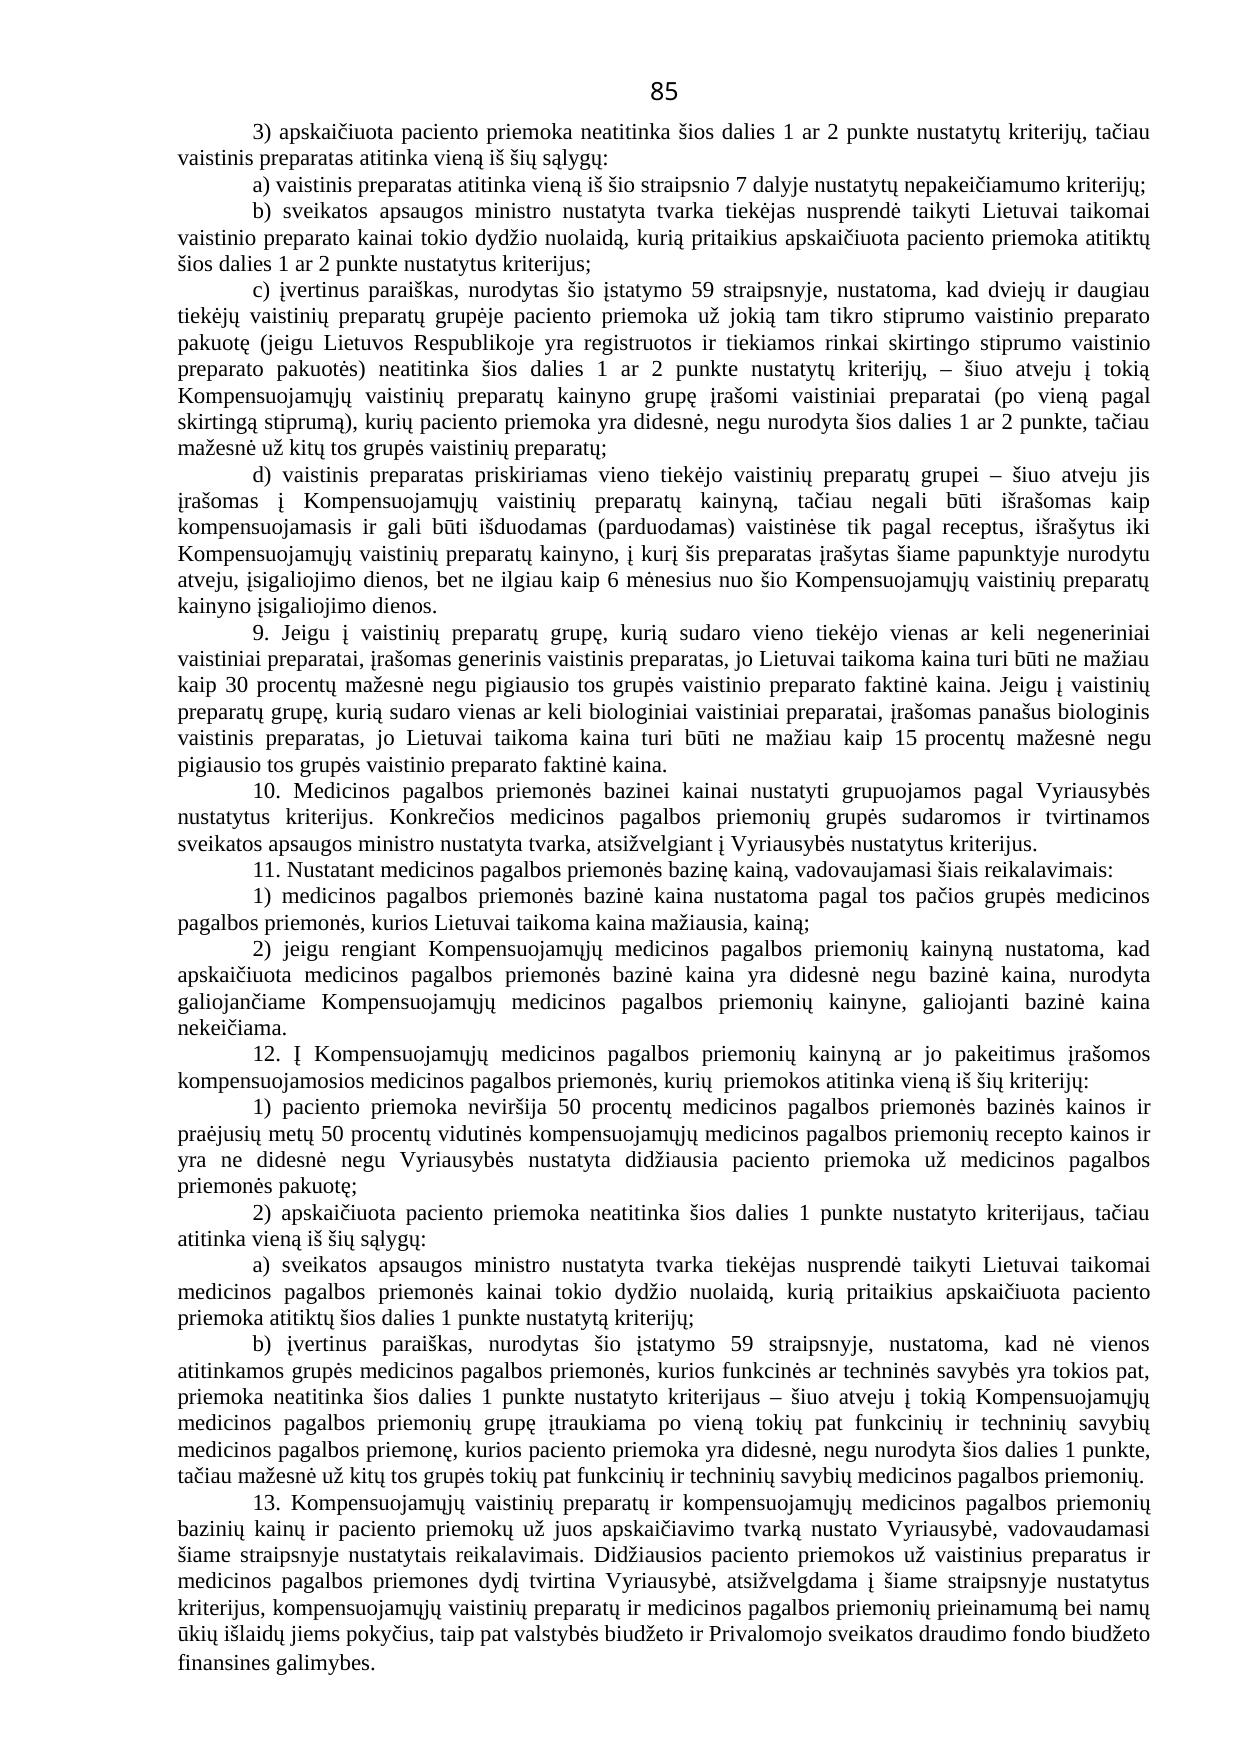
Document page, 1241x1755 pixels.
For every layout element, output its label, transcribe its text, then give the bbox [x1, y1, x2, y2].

text 2) jeigu rengiant Kompensuojamųjų medicinos pagalbos priemonių kainyną nustatoma, kad apskaičiuota medicinos pagalbos priemonės bazinė kaina yra didesnė negu bazinė kaina, nurodyta galiojančiame Kompensuojamųjų medicinos pagalbos priemonių kainyne, galiojanti bazinė kaina nekeičiama. [177, 935, 1152, 1041]
text 13. Kompensuojamųjų vaistinių preparatų ir kompensuojamųjų medicinos pagalbos priemonių bazinių kainų ir paciento priemokų už juos apskaičiavimo tvarką nustato Vyriausybė, vadovaudamasi šiame straipsnyje nustatytais reikalavimais. Didžiausios paciento priemokos už vaistinius preparatus ir medicinos pagalbos priemones dydį tvirtina Vyriausybė, atsižvelgdama į šiame straipsnyje nustatytus kriterijus, kompensuojamųjų vaistinių preparatų ir medicinos pagalbos priemonių prieinamumą bei namų ūkių išlaidų jiems pokyčius, taip pat valstybės biudžeto ir Privalomojo sveikatos draudimo fondo biudžeto finansines galimybes. [177, 1488, 1152, 1675]
text 1) paciento priemoka neviršija 50 procentų medicinos pagalbos priemonės bazinės kainos ir praėjusių metų 50 procentų vidutinės kompensuojamųjų medicinos pagalbos priemonių recepto kainos ir yra ne didesnė negu Vyriausybės nustatyta didžiausia paciento priemoka už medicinos pagalbos priemonės pakuotę; [177, 1093, 1152, 1199]
text c) įvertinus paraiškas, nurodytas šio įstatymo 59 straipsnyje, nustatoma, kad dviejų ir daugiau tiekėjų vaistinių preparatų grupėje paciento priemoka už jokią tam tikro stiprumo vaistinio preparato pakuotę (jeigu Lietuvos Respublikoje yra registruotos ir tiekiamos rinkai skirtingo stiprumo vaistinio preparato pakuotės) neatitinka šios dalies 1 ar 2 punkte nustatytų kriterijų, – šiuo atveju į tokią Kompensuojamųjų vaistinių preparatų kainyno grupę įrašomi vaistiniai preparatai (po vieną pagal skirtingą stiprumą), kurių paciento priemoka yra didesnė, negu nurodyta šios dalies 1 ar 2 punkte, tačiau mažesnė už kitų tos grupės vaistinių preparatų; [177, 276, 1152, 461]
text a) sveikatos apsaugos ministro nustatyta tvarka tiekėjas nusprendė taikyti Lietuvai taikomai medicinos pagalbos priemonės kainai tokio dydžio nuolaidą, kurią pritaikius apskaičiuota paciento priemoka atitiktų šios dalies 1 punkte nustatytą kriterijų; [177, 1251, 1152, 1330]
text 9. Jeigu į vaistinių preparatų grupę, kurią sudaro vieno tiekėjo vienas ar keli negeneriniai vaistiniai preparatai, įrašomas generinis vaistinis preparatas, jo Lietuvai taikoma kaina turi būti ne mažiau kaip 30 procentų mažesnė negu pigiausio tos grupės vaistinio preparato faktinė kaina. Jeigu į vaistinių preparatų grupę, kurią sudaro vienas ar keli biologiniai vaistiniai preparatai, įrašomas panašus biologinis vaistinis preparatas, jo Lietuvai taikoma kaina turi būti ne mažiau kaip 15 procentų mažesnė negu pigiausio tos grupės vaistinio preparato faktinė kaina. [177, 619, 1152, 777]
text 3) apskaičiuota paciento priemoka neatitinka šios dalies 1 ar 2 punkte nustatytų kriterijų, tačiau vaistinis preparatas atitinka vieną iš šių sąlygų: [177, 118, 1152, 171]
text 2) apskaičiuota paciento priemoka neatitinka šios dalies 1 punkte nustatyto kriterijaus, tačiau atitinka vieną iš šių sąlygų: [177, 1199, 1152, 1251]
text a) vaistinis preparatas atitinka vieną iš šio straipsnio 7 dalyje nustatytų nepakeičiamumo kriterijų; [177, 171, 1152, 197]
text d) vaistinis preparatas priskiriamas vieno tiekėjo vaistinių preparatų grupei – šiuo atveju jis įrašomas į Kompensuojamųjų vaistinių preparatų kainyną, tačiau negali būti išrašomas kaip kompensuojamasis ir gali būti išduodamas (parduodamas) vaistinėse tik pagal receptus, išrašytus iki Kompensuojamųjų vaistinių preparatų kainyno, į kurį šis preparatas įrašytas šiame papunktyje nurodytu atveju, įsigaliojimo dienos, bet ne ilgiau kaip 6 mėnesius nuo šio Kompensuojamųjų vaistinių preparatų kainyno įsigaliojimo dienos. [177, 461, 1152, 619]
text 11. Nustatant medicinos pagalbos priemonės bazinę kainą, vadovaujamasi šiais reikalavimais: [177, 856, 1152, 882]
text 10. Medicinos pagalbos priemonės bazinei kainai nustatyti grupuojamos pagal Vyriausybės nustatytus kriterijus. Konkrečios medicinos pagalbos priemonių grupės sudaromos ir tvirtinamos sveikatos apsaugos ministro nustatyta tvarka, atsižvelgiant į Vyriausybės nustatytus kriterijus. [177, 777, 1152, 856]
text 1) medicinos pagalbos priemonės bazinė kaina nustatoma pagal tos pačios grupės medicinos pagalbos priemonės, kurios Lietuvai taikoma kaina mažiausia, kainą; [177, 882, 1152, 935]
text b) įvertinus paraiškas, nurodytas šio įstatymo 59 straipsnyje, nustatoma, kad nė vienos atitinkamos grupės medicinos pagalbos priemonės, kurios funkcinės ar techninės savybės yra tokios pat, priemoka neatitinka šios dalies 1 punkte nustatyto kriterijaus – šiuo atveju į tokią Kompensuojamųjų medicinos pagalbos priemonių grupę įtraukiama po vieną tokių pat funkcinių ir techninių savybių medicinos pagalbos priemonę, kurios paciento priemoka yra didesnė, negu nurodyta šios dalies 1 punkte, tačiau mažesnė už kitų tos grupės tokių pat funkcinių ir techninių savybių medicinos pagalbos priemonių. [177, 1330, 1152, 1488]
text 12. Į Kompensuojamųjų medicinos pagalbos priemonių kainyną ar jo pakeitimus įrašomos kompensuojamosios medicinos pagalbos priemonės, kurių priemokos atitinka vieną iš šių kriterijų: [177, 1041, 1152, 1093]
text b) sveikatos apsaugos ministro nustatyta tvarka tiekėjas nusprendė taikyti Lietuvai taikomai vaistinio preparato kainai tokio dydžio nuolaidą, kurią pritaikius apskaičiuota paciento priemoka atitiktų šios dalies 1 ar 2 punkte nustatytus kriterijus; [177, 197, 1152, 276]
